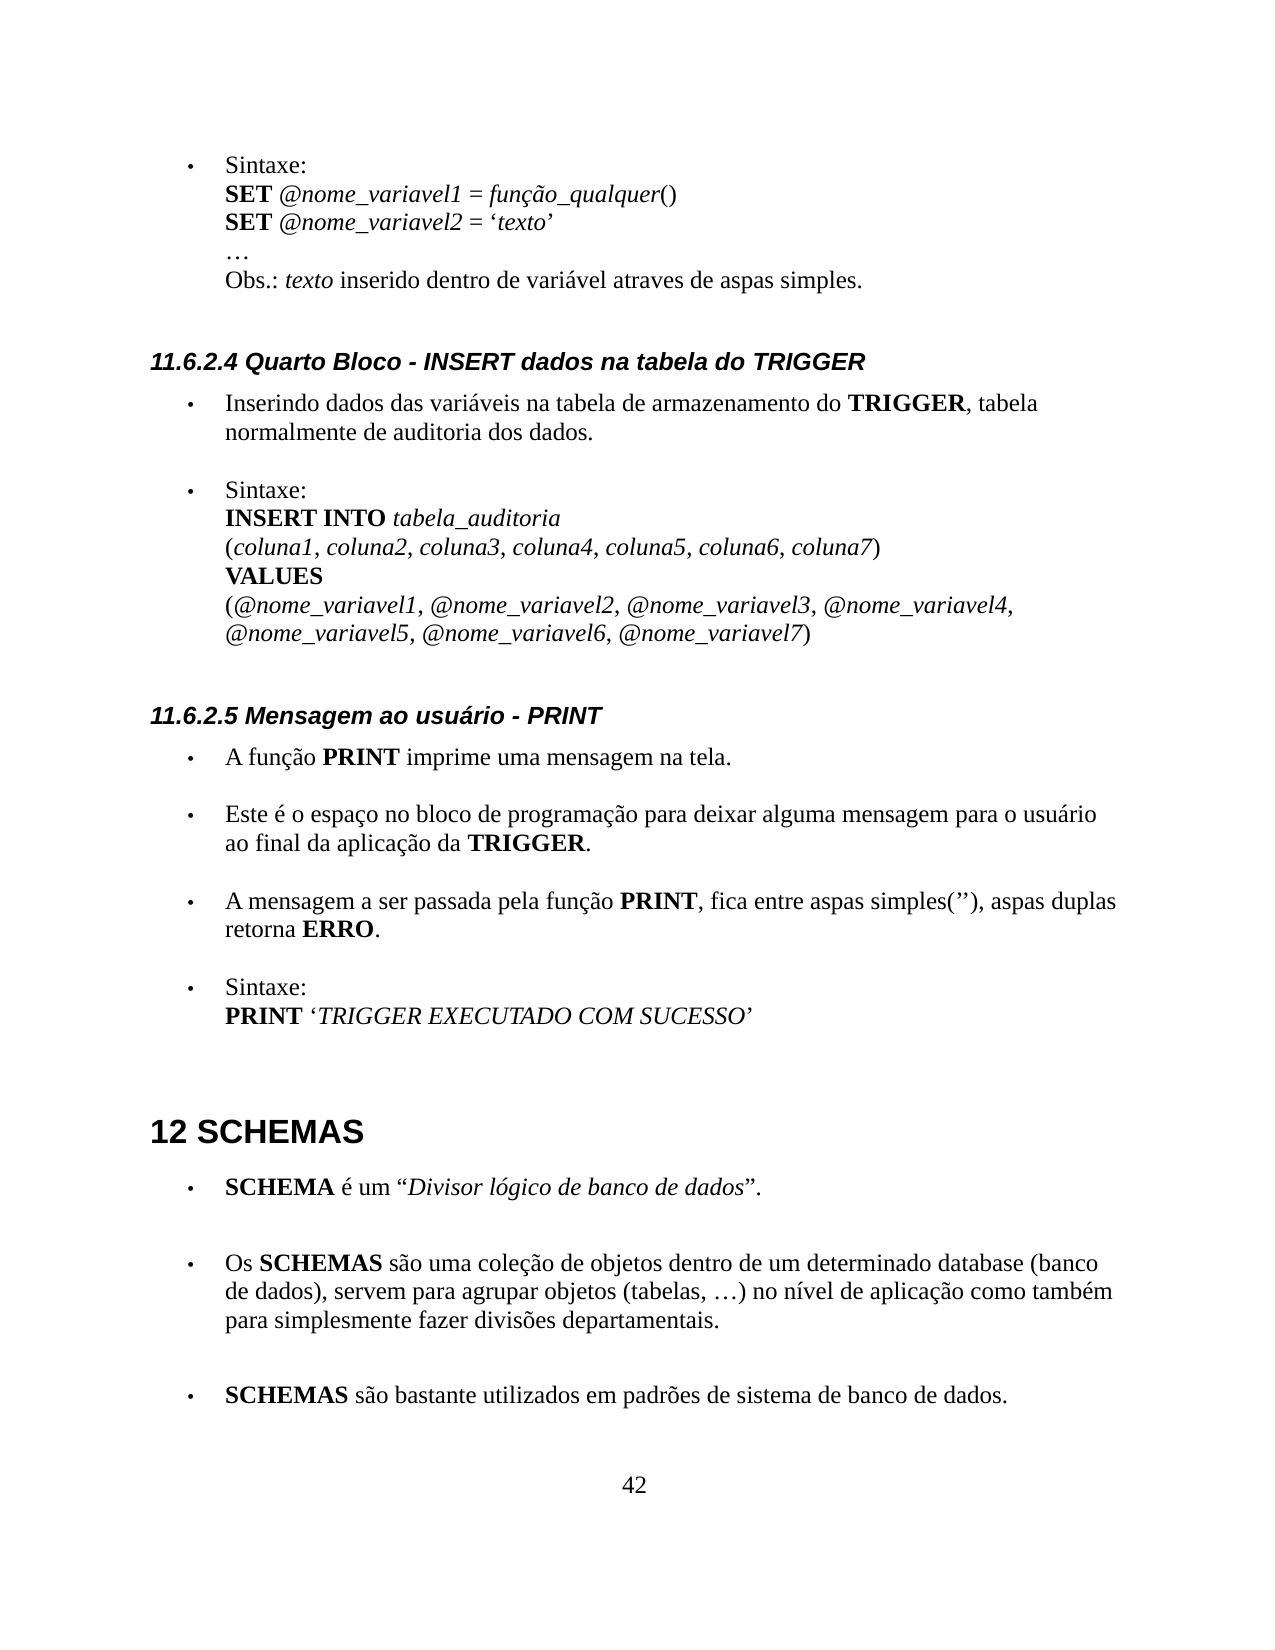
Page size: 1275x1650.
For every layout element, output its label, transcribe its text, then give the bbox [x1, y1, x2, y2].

subtitle 11.6.2.5 Mensagem ao usuário - PRINT [150, 701, 1125, 729]
list SCHEMAS são bastante utilizados em padrões de sistema de banco de dados. [187, 1381, 1125, 1438]
subtitle 11.6.2.4 Quarto Bloco - INSERT dados na tabela do TRIGGER [150, 347, 1125, 376]
list A mensagem a ser passada pela função PRINT, fica entre aspas simples(’’), aspas duplas retorna ERRO. [187, 886, 1125, 972]
list Inserindo dados das variáveis na tabela de armazenamento do TRIGGER, tabela normalmente de auditoria dos dados. [187, 388, 1125, 475]
list Sintaxe: PRINT ‘TRIGGER EXECUTADO COM SUCESSO’ [187, 972, 1125, 1058]
subtitle 12 SCHEMAS [150, 1112, 1125, 1151]
list A função PRINT imprime uma mensagem na tela. [187, 742, 1125, 799]
list Os SCHEMAS são uma coleção de objetos dentro de um determinado database (banco de dados), servem para agrupar objetos (tabelas, …) no nível de aplicação como também para simplesmente fazer divisões departamentais. [187, 1248, 1125, 1363]
list Sintaxe: INSERT INTO tabela_auditoria (coluna1, coluna2, coluna3, coluna4, coluna5, coluna6, coluna7) VALUES (@nome_variavel1, @nome_variavel2, @nome_variavel3, @nome_variavel4, @nome_variavel5, @nome_variavel6, @nome_variavel7) [187, 475, 1125, 676]
list Sintaxe: SET @nome_variavel1 = função_qualquer() SET @nome_variavel2 = ‘texto’ … Obs.: texto inserido dentro de variável atraves de aspas simples. [187, 150, 1125, 322]
list Este é o espaço no bloco de programação para deixar alguma mensagem para o usuário ao final da aplicação da TRIGGER. [187, 799, 1125, 886]
list SCHEMA é um “Divisor lógico de banco de dados”. [187, 1172, 1125, 1230]
